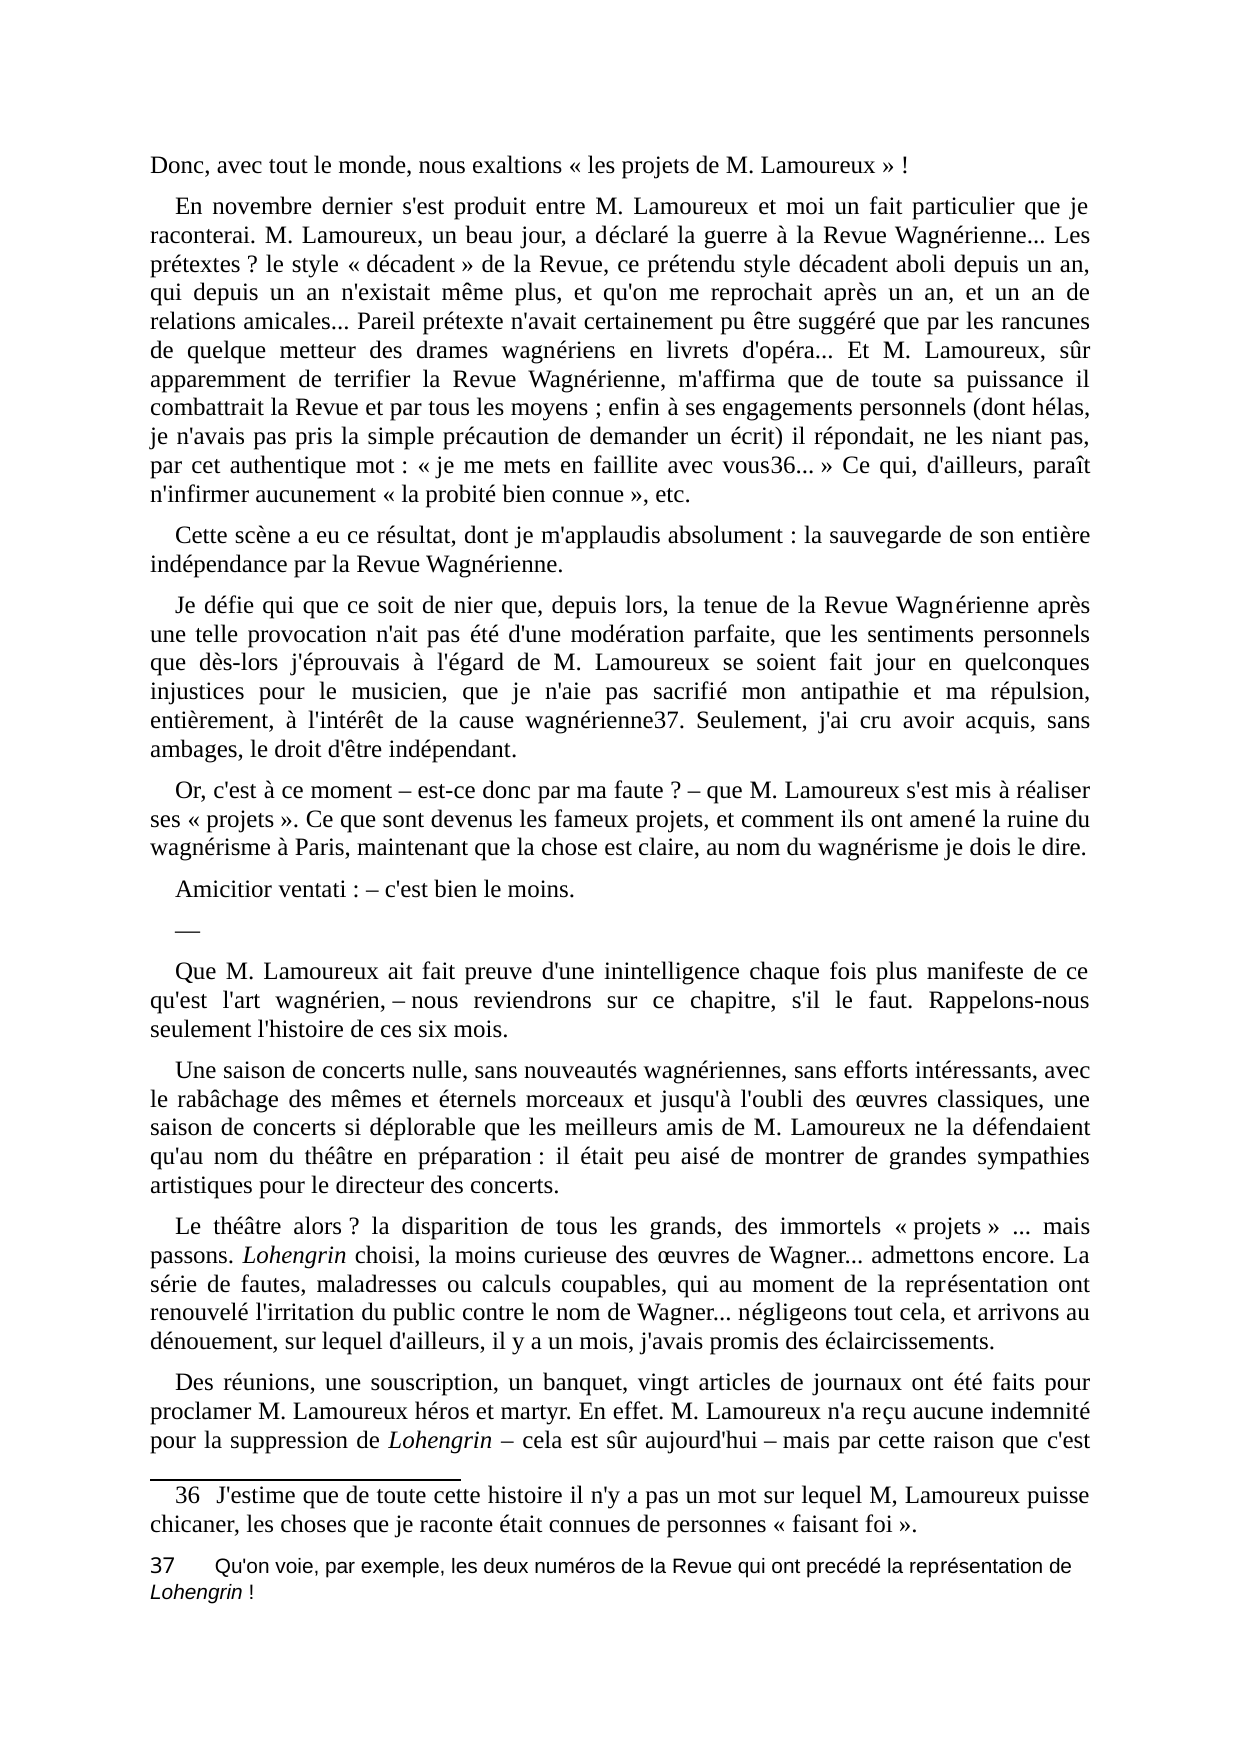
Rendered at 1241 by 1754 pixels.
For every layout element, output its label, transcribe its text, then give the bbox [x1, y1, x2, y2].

text Donc, avec tout le monde, nous exaltions « les projets de M. Lamoureux » ! [150, 150, 1090, 179]
text Que M. Lamoureux ait fait preuve d'une inintelligence chaque fois plus manifeste de ce qu'est l'art wagnérien, – nous reviendrons sur ce chapitre, s'il le faut. Rappelons-nous seulement l'histoire de ces six mois. [150, 956, 1090, 1042]
text Qu'on voie, par exemple, les deux numéros de la Revue qui ont precédé la représentation de Lohengrin ! [150, 1550, 1090, 1604]
text Une saison de concerts nulle, sans nouveautés wagnériennes, sans efforts intéressants, avec le rabâchage des mêmes et éternels morceaux et jusqu'à l'oubli des œuvres classiques, une saison de concerts si déplorable que les meilleurs amis de M. Lamoureux ne la défendaient qu'au nom du théâtre en préparation : il était peu aisé de montrer de grandes sympathies artistiques pour le directeur des concerts. [150, 1055, 1090, 1199]
text En novembre dernier s'est produit entre M. Lamoureux et moi un fait particulier que je raconterai. M. Lamoureux, un beau jour, a déclaré la guerre à la Revue Wagnérienne... Les prétextes ? le style « décadent » de la Revue, ce prétendu style décadent aboli depuis un an, qui depuis un an n'existait même plus, et qu'on me reprochait après un an, et un an de relations amicales... Pareil prétexte n'avait certainement pu être suggéré que par les rancunes de quelque metteur des drames wagnériens en livrets d'opéra... Et M. Lamoureux, sûr apparemment de terrifier la Revue Wagnérienne, m'affirma que de toute sa puissance il combattrait la Revue et par tous les moyens ; enfin à ses engagements personnels (dont hélas, je n'avais pas pris la simple précaution de demander un écrit) il répondait, ne les niant pas, par cet authentique mot : « je me mets en faillite avec vous... » Ce qui, d'ailleurs, paraît n'infirmer aucunement « la probité bien connue », etc. [150, 191, 1090, 507]
text J'estime que de toute cette histoire il n'y a pas un mot sur lequel M, Lamoureux puisse chicaner, les choses que je raconte était connues de personnes « faisant foi ». [150, 1480, 1090, 1538]
text Amicitior ventati : – c'est bien le moins. [150, 874, 1090, 902]
text Or, c'est à ce moment – est-ce donc par ma faute ? – que M. Lamoureux s'est mis à réaliser ses « projets ». Ce que sont devenus les fameux projets, et comment ils ont amené la ruine du wagnérisme à Paris, maintenant que la chose est claire, au nom du wagnérisme je dois le dire. [150, 775, 1090, 861]
text Des réunions, une souscription, un banquet, vingt articles de journaux ont été faits pour proclamer M. Lamoureux héros et martyr. En effet. M. Lamoureux n'a reçu aucune indemnité pour la suppression de Lohengrin – cela est sûr aujourd'hui – mais par cette raison que c'est [150, 1367, 1090, 1454]
text Je défie qui que ce soit de nier que, depuis lors, la tenue de la Revue Wagnérienne après une telle provocation n'ait pas été d'une modération parfaite, que les sentiments personnels que dès-lors j'éprouvais à l'égard de M. Lamoureux se soient fait jour en quelconques injustices pour le musicien, que je n'aie pas sacrifié mon antipathie et ma répulsion, entièrement, à l'intérêt de la cause wagnérienne. Seulement, j'ai cru avoir acquis, sans ambages, le droit d'être indépendant. [150, 590, 1090, 762]
text — [150, 915, 1090, 944]
text Cette scène a eu ce résultat, dont je m'applaudis absolument : la sauvegarde de son entière indépendance par la Revue Wagnérienne. [150, 520, 1090, 577]
text Le théâtre alors ? la disparition de tous les grands, des immortels « projets » ... mais passons. Lohengrin choisi, la moins curieuse des œuvres de Wagner... admettons encore. La série de fautes, maladresses ou calculs coupables, qui au moment de la représentation ont renouvelé l'irritation du public contre le nom de Wagner... négligeons tout cela, et arrivons au dénouement, sur lequel d'ailleurs, il y a un mois, j'avais promis des éclaircissements. [150, 1211, 1090, 1355]
